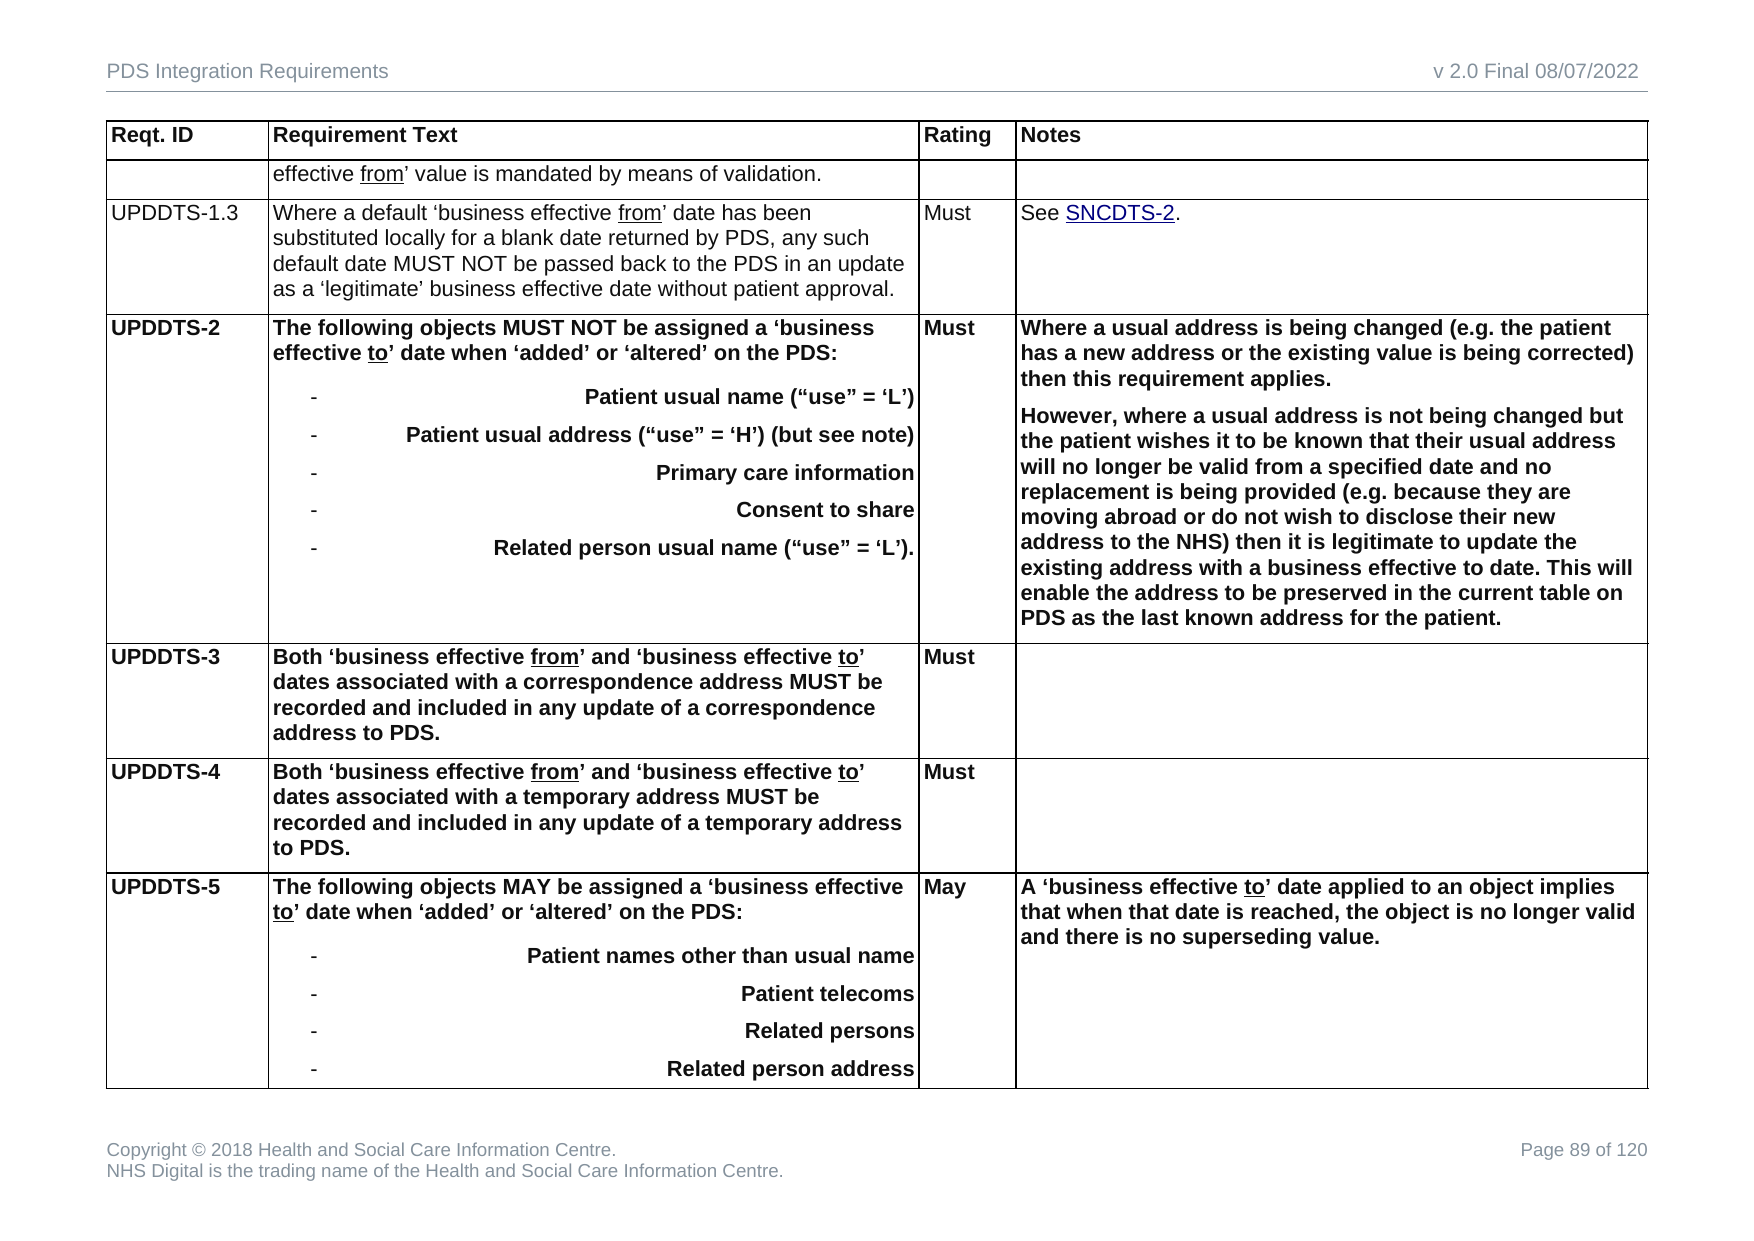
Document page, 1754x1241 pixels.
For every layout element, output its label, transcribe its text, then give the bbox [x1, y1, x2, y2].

table_cell See SNCDTS-2. [1017, 200, 1647, 313]
table_cell A ‘business effective to’ date applied to an object implies that when that date is reached, the object is no longer valid and there is no superseding value. [1017, 874, 1647, 1088]
table_cell [1017, 161, 1647, 198]
table_cell UPDDTS-3 [107, 644, 268, 757]
table_cell Both ‘business effective from’ and ‘business effective to’ dates associated with a temporary address MUST be recorded and included in any update of a temporary address to PDS. [269, 759, 918, 872]
table_header Notes [1017, 122, 1647, 159]
table_cell Must [920, 759, 1015, 872]
table_cell [1017, 759, 1647, 872]
table_header Requirement Text [269, 122, 918, 159]
table_cell [920, 161, 1015, 198]
table_cell Where a usual address is being changed (e.g. the patient has a new address or the existing value is being corrected) then this requirement applies. However, where a usual address is not being changed but the patient wishes it to be known that their usual address will no longer be valid from a specified date and no replacement is being provided (e.g. because they are moving abroad or do not wish to disclose their new address to the NHS) then it is legitimate to update the existing address with a business effective to date. This will enable the address to be preserved in the current table on PDS as the last known address for the patient. [1017, 315, 1647, 642]
table_cell UPDDTS-5 [107, 874, 268, 1088]
table_header Reqt. ID [107, 122, 268, 159]
table_cell Must [920, 200, 1015, 313]
table_cell The following objects MAY be assigned a ‘business effective to’ date when ‘added’ or ‘altered’ on the PDS: Patient names other than usual name Patient telecoms Related persons Related person address [269, 874, 918, 1088]
table_cell UPDDTS-4 [107, 759, 268, 872]
table_cell Must [920, 644, 1015, 757]
table_cell [1017, 644, 1647, 757]
table_header Rating [920, 122, 1015, 159]
table_cell Where a default ‘business effective from’ date has been substituted locally for a blank date returned by PDS, any such default date MUST NOT be passed back to the PDS in an update as a ‘legitimate’ business effective date without patient approval. [269, 200, 918, 313]
table_cell Both ‘business effective from’ and ‘business effective to’ dates associated with a correspondence address MUST be recorded and included in any update of a correspondence address to PDS. [269, 644, 918, 757]
table_cell May [920, 874, 1015, 1088]
table_cell UPDDTS-1.3 [107, 200, 268, 313]
table_cell The following objects MUST NOT be assigned a ‘business effective to’ date when ‘added’ or ‘altered’ on the PDS: Patient usual name (“use” = ‘L’) Patient usual address (“use” = ‘H’) (but see note) Primary care information Consent to share Related person usual name (“use” = ‘L’). [269, 315, 918, 642]
table_cell effective from’ value is mandated by means of validation. [269, 161, 918, 198]
table_cell UPDDTS-2 [107, 315, 268, 642]
table_cell [107, 161, 268, 198]
table_cell Must [920, 315, 1015, 642]
